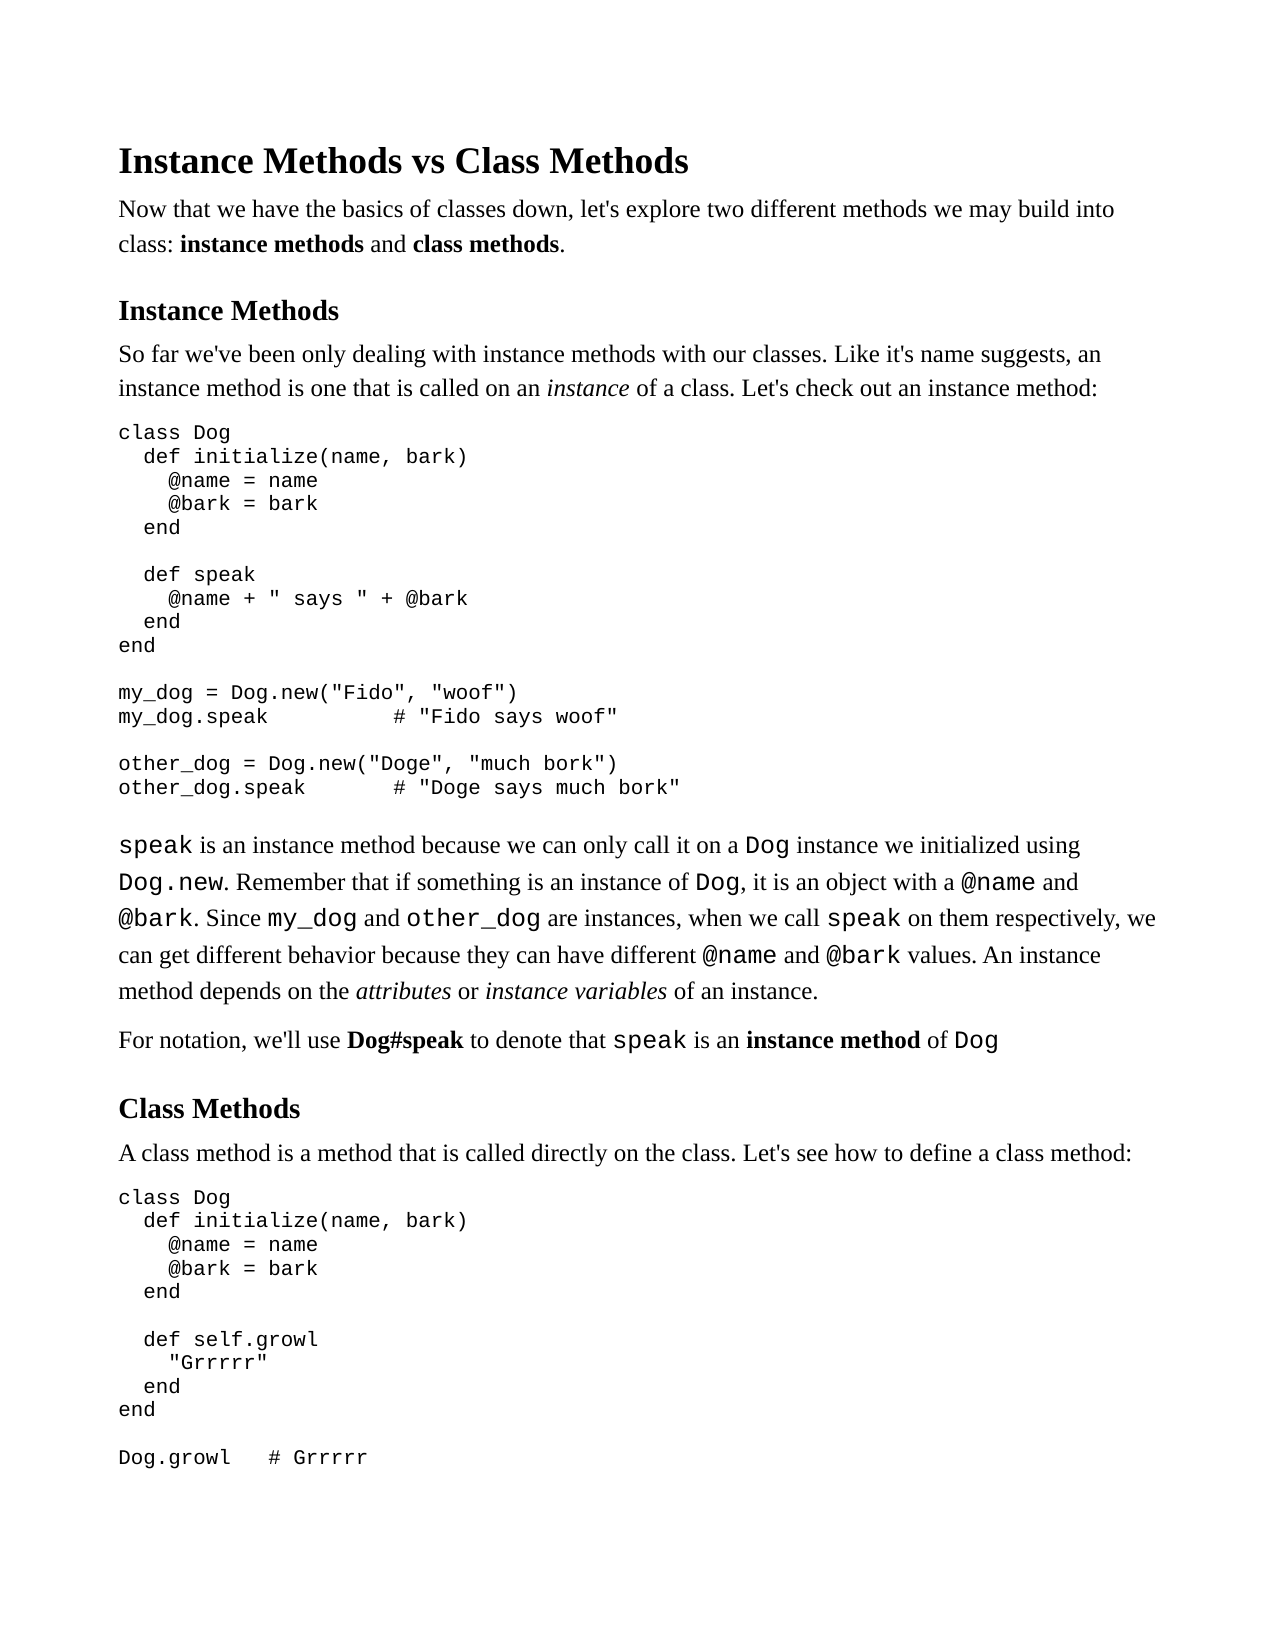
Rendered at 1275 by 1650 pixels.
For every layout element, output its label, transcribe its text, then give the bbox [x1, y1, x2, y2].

subtitle Instance Methods vs Class Methods [118, 139, 1157, 182]
text @name + " says " + @bark [118, 588, 1157, 611]
text end [118, 1281, 1157, 1305]
text @bark = bark [118, 1258, 1157, 1281]
text other_dog = Dog.new("Doge", "much bork") [118, 753, 1157, 777]
text end [118, 611, 1157, 635]
text @name = name [118, 1234, 1157, 1258]
text @bark = bark [118, 493, 1157, 517]
text A class method is a method that is called directly on the class. Let's see how to define a class method: [118, 1138, 1157, 1166]
text def initialize(name, bark) [118, 446, 1157, 469]
text So far we've been only dealing with instance methods with our classes. Like it's name suggests, an instance method is one that is called on an instance of a class. Let's check out an instance method: [118, 339, 1157, 402]
text def self.growl [118, 1328, 1157, 1352]
text end [118, 635, 1157, 659]
text other_dog.speak # "Doge says much bork" [118, 777, 1157, 801]
text @name = name [118, 469, 1157, 493]
subtitle Instance Methods [118, 293, 1157, 326]
text speak is an instance method because we can only call it on a Dog instance we initialized using Dog.new. Remember that if something is an instance of Dog, it is an object with a @name and @bark. Since my_dog and other_dog are instances, when we call speak on them respectively, we can get different behavior because they can have different @name and @bark values. An instance method depends on the attributes or instance variables of an instance. [118, 830, 1157, 1005]
text my_dog = Dog.new("Fido", "woof") [118, 682, 1157, 706]
text Dog.growl # Grrrrr [118, 1447, 1157, 1470]
text Now that we have the basics of classes down, let's explore two different methods we may build into class: instance methods and class methods. [118, 194, 1157, 258]
text end [118, 1376, 1157, 1399]
text For notation, we'll use Dog#speak to denote that speak is an instance method of Dog [118, 1025, 1157, 1056]
subtitle Class Methods [118, 1092, 1157, 1125]
text class Dog [118, 1187, 1157, 1210]
text end [118, 517, 1157, 541]
text end [118, 1399, 1157, 1423]
text def initialize(name, bark) [118, 1210, 1157, 1234]
text def speak [118, 564, 1157, 588]
text class Dog [118, 422, 1157, 446]
text my_dog.speak # "Fido says woof" [118, 706, 1157, 730]
text "Grrrrr" [118, 1352, 1157, 1376]
